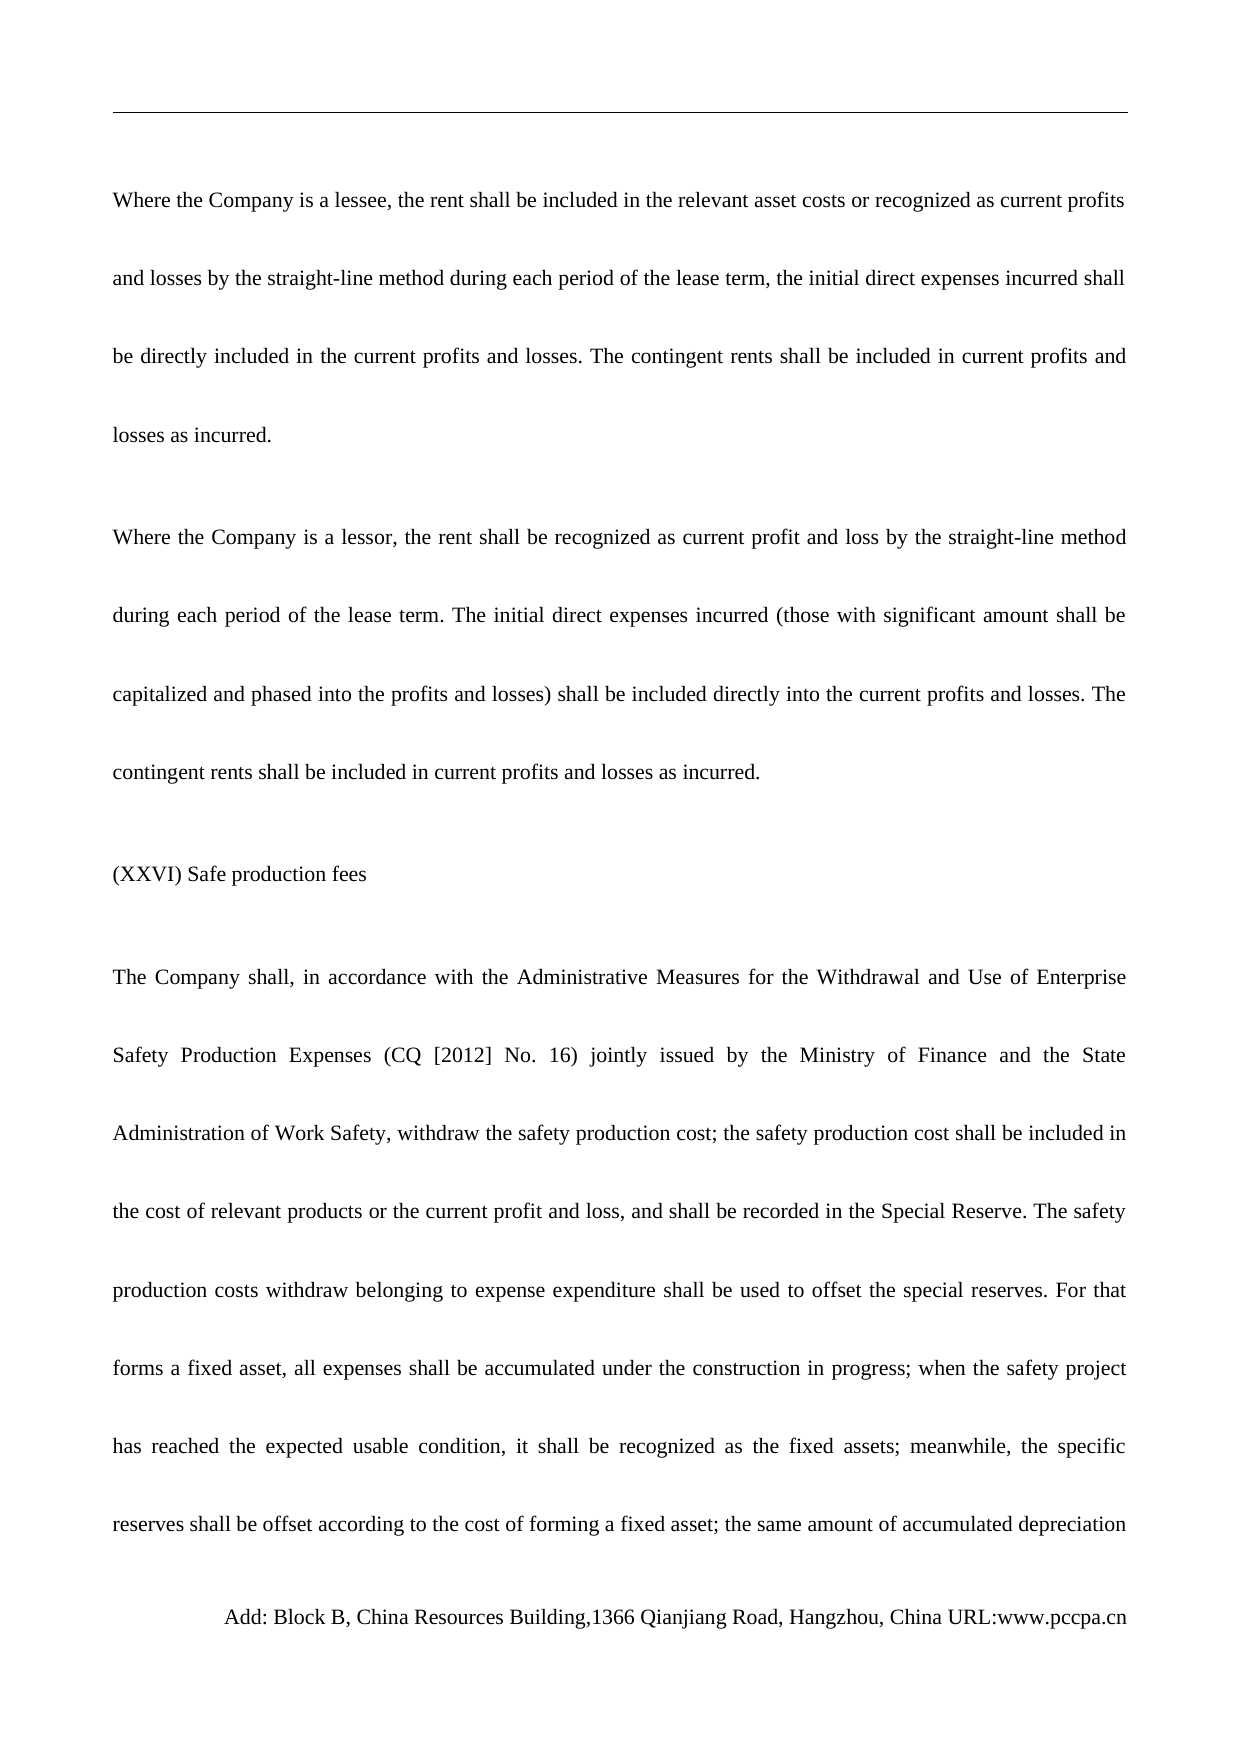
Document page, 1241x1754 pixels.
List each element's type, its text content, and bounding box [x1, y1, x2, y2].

text The Company shall, in accordance with the Administrative Measures for the Withdrawal and Use of Enterprise Safety Production Expenses (CQ [2012] No. 16) jointly issued by the Ministry of Finance and the State Administration of Work Safety, withdraw the safety production cost; the safety production cost shall be included in the cost of relevant products or the current profit and loss, and shall be recorded in the Special Reserve. The safety production costs withdraw belonging to expense expenditure shall be used to offset the special reserves. For that forms a fixed asset, all expenses shall be accumulated under the construction in progress; when the safety project has reached the expected usable condition, it shall be recognized as the fixed assets; meanwhile, the specific reserves shall be offset according to the cost of forming a fixed asset; the same amount of accumulated depreciation [112, 935, 1128, 1544]
text Where the Company is a lessor, the rent shall be recognized as current profit and loss by the straight-line method during each period of the lease term. The initial direct expenses incurred (those with significant amount shall be capitalized and phased into the profits and losses) shall be included directly into the current profits and losses. The contingent rents shall be included in current profits and losses as incurred. [112, 495, 1128, 792]
text Where the Company is a lessee, the rent shall be included in the relevant asset costs or recognized as current profits and losses by the straight-line method during each period of the lease term, the initial direct expenses incurred shall be directly included in the current profits and losses. The contingent rents shall be included in current profits and losses as incurred. [112, 158, 1128, 455]
text (XXVI) Safe production fees [112, 832, 1128, 895]
